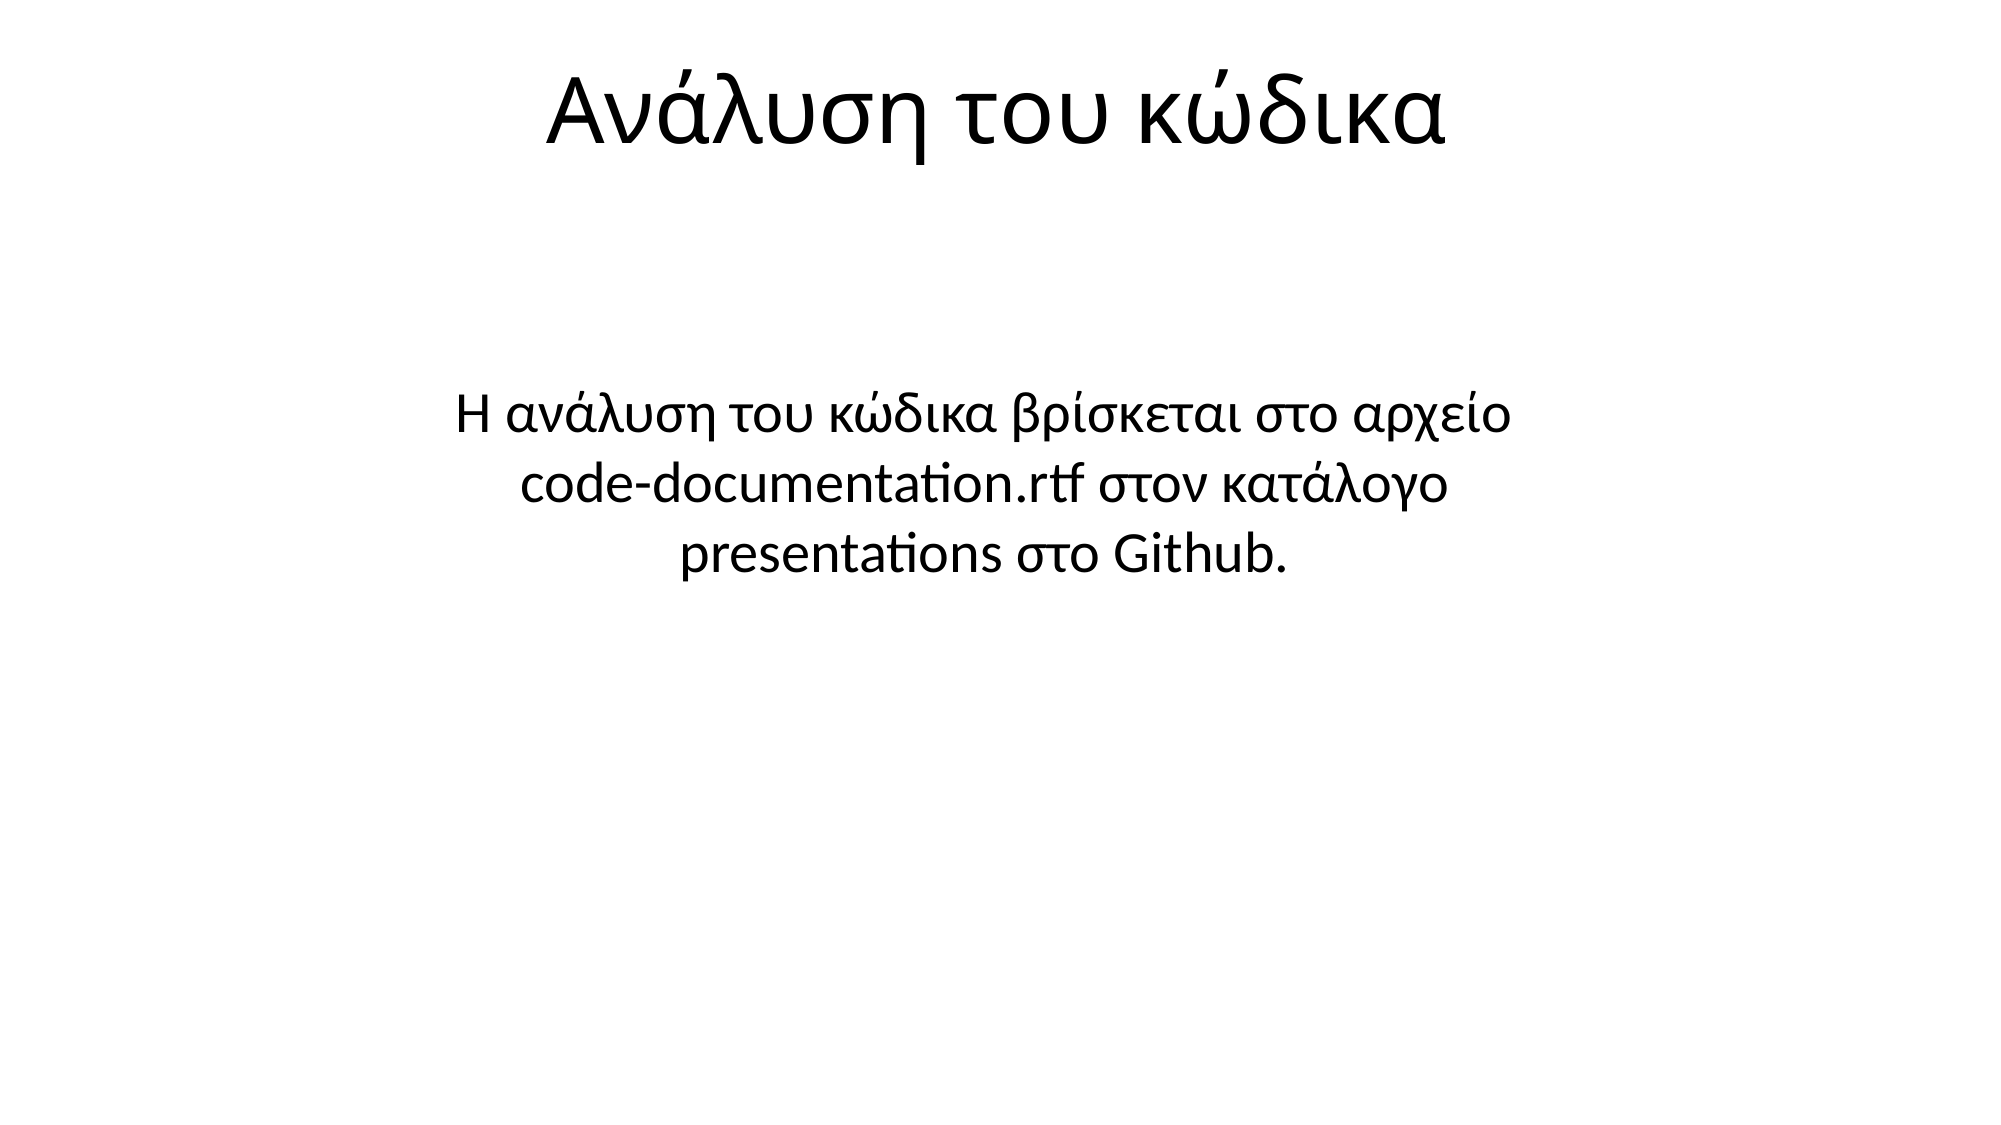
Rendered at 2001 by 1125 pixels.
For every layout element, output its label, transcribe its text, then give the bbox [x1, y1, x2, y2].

title Ανάλυση του κώδικα [134, 0, 1860, 228]
text_box Η ανάλυση του κώδικα βρίσκεται στο αρχείο code-documentation.rtf στον κατάλογο presentations στο Github. [414, 366, 1556, 591]
